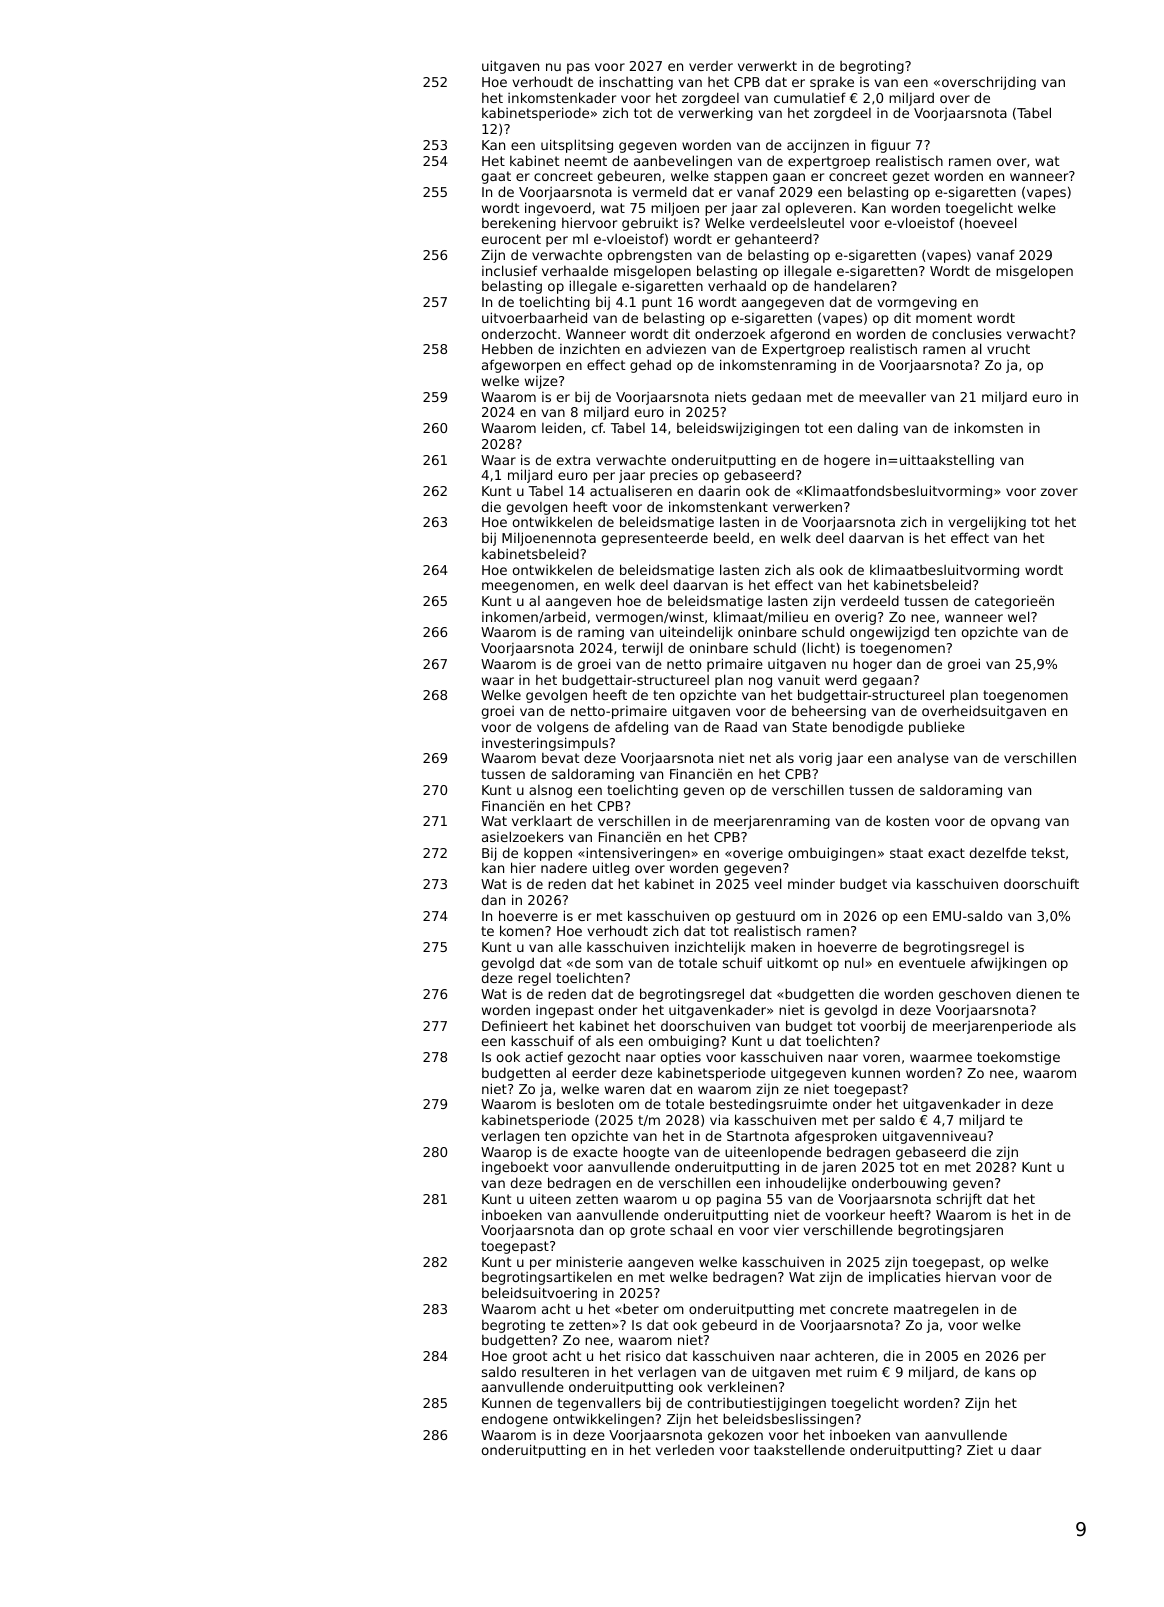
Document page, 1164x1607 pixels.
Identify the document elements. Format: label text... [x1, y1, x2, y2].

table_cell Kunt u per ministerie aangeven welke kasschuiven in 2025 zijn toegepast, op welke begrotingsartikelen en met welke bedragen? Wat zijn de implicaties hiervan voor de beleidsuitvoering in 2025? [475, 1255, 1087, 1302]
table_cell Kunt u uiteen zetten waarom u op pagina 55 van de Voorjaarsnota schrijft dat het inboeken van aanvullende onderuitputting niet de voorkeur heeft? Waarom is het in de Voorjaarsnota dan op grote schaal en voor vier verschillende begrotingsjaren toegepast? [475, 1192, 1087, 1254]
table_cell 255 [422, 185, 475, 248]
table_cell 272 [422, 846, 475, 877]
table_cell 278 [422, 1050, 475, 1097]
table_cell Waarop is de exacte hoogte van de uiteenlopende bedragen gebaseerd die zijn ingeboekt voor aanvullende onderuitputting in de jaren 2025 tot en met 2028? Kunt u van deze bedragen en de verschillen een inhoudelijke onderbouwing geven? [475, 1144, 1087, 1192]
table_cell Waarom leiden, cf. Tabel 14, beleidswijzigingen tot een daling van de inkomsten in 2028? [475, 421, 1087, 452]
table_cell 275 [422, 940, 475, 987]
table_cell Hoe ontwikkelen de beleidsmatige lasten in de Voorjaarsnota zich in vergelijking tot het bij Miljoenennota gepresenteerde beeld, en welk deel daarvan is het effect van het kabinetsbeleid? [475, 515, 1087, 562]
table_cell Waar is de extra verwachte onderuitputting en de hogere in=uittaakstelling van 4,1 miljard euro per jaar precies op gebaseerd? [475, 452, 1087, 484]
table_cell Hoe verhoudt de inschatting van het CPB dat er sprake is van een «overschrijding van het inkomstenkader voor het zorgdeel van cumulatief € 2,0 miljard over de kabinetsperiode» zich tot de verwerking van het zorgdeel in de Voorjaarsnota (Tabel 12)? [475, 75, 1087, 138]
table_cell Waarom is de groei van de netto primaire uitgaven nu hoger dan de groei van 25,9% waar in het budgettair-structureel plan nog vanuit werd gegaan? [475, 657, 1087, 688]
table_cell Welke gevolgen heeft de ten opzichte van het budgettair-structureel plan toegenomen groei van de netto-primaire uitgaven voor de beheersing van de overheidsuitgaven en voor de volgens de afdeling van de Raad van State benodigde publieke investeringsimpuls? [475, 688, 1087, 751]
table_cell 265 [422, 594, 475, 625]
table_cell 252 [422, 75, 475, 138]
table_cell Waarom is de raming van uiteindelijk oninbare schuld ongewijzigd ten opzichte van de Voorjaarsnota 2024, terwijl de oninbare schuld (licht) is toegenomen? [475, 625, 1087, 657]
table_cell 257 [422, 295, 475, 342]
table_cell 281 [422, 1192, 475, 1254]
table_cell 260 [422, 421, 475, 452]
table_cell 271 [422, 814, 475, 846]
table_cell Waarom is besloten om de totale bestedingsruimte onder het uitgavenkader in deze kabinetsperiode (2025 t/m 2028) via kasschuiven met per saldo € 4,7 miljard te verlagen ten opzichte van het in de Startnota afgesproken uitgavenniveau? [475, 1097, 1087, 1144]
table_cell 273 [422, 877, 475, 908]
table_cell Het kabinet neemt de aanbevelingen van de expertgroep realistisch ramen over, wat gaat er concreet gebeuren, welke stappen gaan er concreet gezet worden en wanneer? [475, 154, 1087, 185]
table_cell Hebben de inzichten en adviezen van de Expertgroep realistisch ramen al vrucht afgeworpen en effect gehad op de inkomstenraming in de Voorjaarsnota? Zo ja, op welke wijze? [475, 342, 1087, 389]
table_cell Hoe ontwikkelen de beleidsmatige lasten zich als ook de klimaatbesluitvorming wordt meegenomen, en welk deel daarvan is het effect van het kabinetsbeleid? [475, 563, 1087, 594]
table_cell 283 [422, 1302, 475, 1349]
table_cell Waarom is in deze Voorjaarsnota gekozen voor het inboeken van aanvullende onderuitputting en in het verleden voor taakstellende onderuitputting? Ziet u daar [475, 1428, 1087, 1459]
table_cell 263 [422, 515, 475, 562]
table_cell Definieert het kabinet het doorschuiven van budget tot voorbij de meerjarenperiode als een kasschuif of als een ombuiging? Kunt u dat toelichten? [475, 1019, 1087, 1050]
table_cell 276 [422, 987, 475, 1018]
table_cell Kunt u Tabel 14 actualiseren en daarin ook de «Klimaatfondsbesluitvorming» voor zover die gevolgen heeft voor de inkomstenkant verwerken? [475, 484, 1087, 515]
table_cell Wat verklaart de verschillen in de meerjarenraming van de kosten voor de opvang van asielzoekers van Financiën en het CPB? [475, 814, 1087, 846]
table_cell 264 [422, 563, 475, 594]
table_cell 266 [422, 625, 475, 657]
table_cell Kunt u van alle kasschuiven inzichtelijk maken in hoeverre de begrotingsregel is gevolgd dat «de som van de totale schuif uitkomt op nul» en eventuele afwijkingen op deze regel toelichten? [475, 940, 1087, 987]
table_cell 277 [422, 1019, 475, 1050]
table_cell 270 [422, 783, 475, 814]
table_cell Kunt u al aangeven hoe de beleidsmatige lasten zijn verdeeld tussen de categorieën inkomen/arbeid, vermogen/winst, klimaat/milieu en overig? Zo nee, wanneer wel? [475, 594, 1087, 625]
table_cell 267 [422, 657, 475, 688]
table_cell uitgaven nu pas voor 2027 en verder verwerkt in de begroting? [475, 59, 1087, 75]
table_cell 259 [422, 389, 475, 421]
table_cell 269 [422, 751, 475, 783]
table_cell 261 [422, 452, 475, 484]
table_cell 253 [422, 138, 475, 153]
table_cell 279 [422, 1097, 475, 1144]
table_cell Hoe groot acht u het risico dat kasschuiven naar achteren, die in 2005 en 2026 per saldo resulteren in het verlagen van de uitgaven met ruim € 9 miljard, de kans op aanvullende onderuitputting ook verkleinen? [475, 1349, 1087, 1396]
table_cell Kunnen de tegenvallers bij de contributiestijgingen toegelicht worden? Zijn het endogene ontwikkelingen? Zijn het beleidsbeslissingen? [475, 1396, 1087, 1427]
table_cell Zijn de verwachte opbrengsten van de belasting op e-sigaretten (vapes) vanaf 2029 inclusief verhaalde misgelopen belasting op illegale e-sigaretten? Wordt de misgelopen belasting op illegale e-sigaretten verhaald op de handelaren? [475, 248, 1087, 295]
table_cell 268 [422, 688, 475, 751]
table_cell 284 [422, 1349, 475, 1396]
table_cell Wat is de reden dat de begrotingsregel dat «budgetten die worden geschoven dienen te worden ingepast onder het uitgavenkader» niet is gevolgd in deze Voorjaarsnota? [475, 987, 1087, 1018]
table_cell Is ook actief gezocht naar opties voor kasschuiven naar voren, waarmee toekomstige budgetten al eerder deze kabinetsperiode uitgegeven kunnen worden? Zo nee, waarom niet? Zo ja, welke waren dat en waarom zijn ze niet toegepast? [475, 1050, 1087, 1097]
table_cell Kunt u alsnog een toelichting geven op de verschillen tussen de saldoraming van Financiën en het CPB? [475, 783, 1087, 814]
table_cell 286 [422, 1428, 475, 1459]
table_cell In hoeverre is er met kasschuiven op gestuurd om in 2026 op een EMU-saldo van 3,0% te komen? Hoe verhoudt zich dat tot realistisch ramen? [475, 909, 1087, 940]
table_cell Wat is de reden dat het kabinet in 2025 veel minder budget via kasschuiven doorschuift dan in 2026? [475, 877, 1087, 908]
table_cell Bij de koppen «intensiveringen» en «overige ombuigingen» staat exact dezelfde tekst, kan hier nadere uitleg over worden gegeven? [475, 846, 1087, 877]
table_cell 282 [422, 1255, 475, 1302]
table_cell 285 [422, 1396, 475, 1427]
table_cell [422, 59, 475, 75]
table_cell Waarom bevat deze Voorjaarsnota niet net als vorig jaar een analyse van de verschillen tussen de saldoraming van Financiën en het CPB? [475, 751, 1087, 783]
table_cell 280 [422, 1144, 475, 1192]
table_cell In de toelichting bij 4.1 punt 16 wordt aangegeven dat de vormgeving en uitvoerbaarheid van de belasting op e-sigaretten (vapes) op dit moment wordt onderzocht. Wanneer wordt dit onderzoek afgerond en worden de conclusies verwacht? [475, 295, 1087, 342]
table_cell 256 [422, 248, 475, 295]
table_cell 258 [422, 342, 475, 389]
table_cell 254 [422, 154, 475, 185]
table_cell In de Voorjaarsnota is vermeld dat er vanaf 2029 een belasting op e-sigaretten (vapes) wordt ingevoerd, wat 75 miljoen per jaar zal opleveren. Kan worden toegelicht welke berekening hiervoor gebruikt is? Welke verdeelsleutel voor e-vloeistof (hoeveel eurocent per ml e-vloeistof) wordt er gehanteerd? [475, 185, 1087, 248]
table_cell Kan een uitsplitsing gegeven worden van de accijnzen in figuur 7? [475, 138, 1087, 153]
table_cell Waarom acht u het «beter om onderuitputting met concrete maatregelen in de begroting te zetten»? Is dat ook gebeurd in de Voorjaarsnota? Zo ja, voor welke budgetten? Zo nee, waarom niet? [475, 1302, 1087, 1349]
table_cell 274 [422, 909, 475, 940]
table_cell Waarom is er bij de Voorjaarsnota niets gedaan met de meevaller van 21 miljard euro in 2024 en van 8 miljard euro in 2025? [475, 389, 1087, 421]
table_cell 262 [422, 484, 475, 515]
